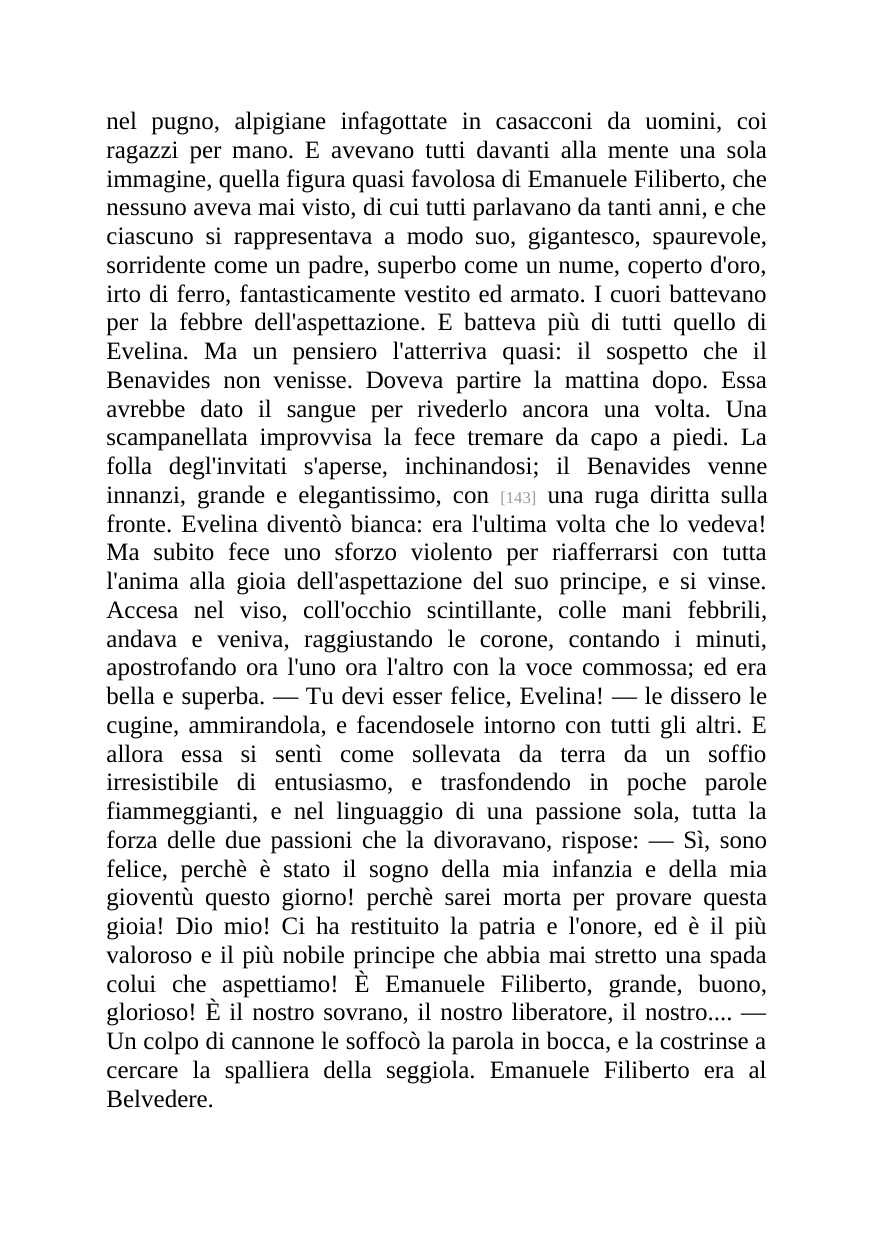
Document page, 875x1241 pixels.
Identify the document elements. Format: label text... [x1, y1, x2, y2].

text nel pugno, alpigiane infagottate in casacconi da uomini, coi ragazzi per mano. E avevano tutti davanti alla mente una sola immagine, quella figura quasi favolosa di Emanuele Filiberto, che nessuno aveva mai visto, di cui tutti parlavano da tanti anni, e che ciascuno si rappresentava a modo suo, gigantesco, spaurevole, sorridente come un padre, superbo come un nume, coperto d'oro, irto di ferro, fantasticamente vestito ed armato. I cuori battevano per la febbre dell'aspettazione. E batteva più di tutti quello di Evelina. Ma un pensiero l'atterriva quasi: il sospetto che il Benavides non venisse. Doveva partire la mattina dopo. Essa avrebbe dato il sangue per rivederlo ancora una volta. Una scampanellata improvvisa la fece tremare da capo a piedi. La folla degl'invitati s'aperse, inchinandosi; il Benavides venne innanzi, grande e elegantissimo, con [143] una ruga diritta sulla fronte. Evelina diventò bianca: era l'ultima volta che lo vedeva! Ma subito fece uno sforzo violento per riafferrarsi con tutta l'anima alla gioia dell'aspettazione del suo principe, e si vinse. Accesa nel viso, coll'occhio scintillante, colle mani febbrili, andava e veniva, raggiustando le corone, contando i minuti, apostrofando ora l'uno ora l'altro con la voce commossa; ed era bella e superba. — Tu devi esser felice, Evelina! — le dissero le cugine, ammirandola, e facendosele intorno con tutti gli altri. E allora essa si sentì come sollevata da terra da un soffio irresistibile di entusiasmo, e trasfondendo in poche parole fiammeggianti, e nel linguaggio di una passione sola, tutta la forza delle due passioni che la divoravano, rispose: — Sì, sono felice, perchè è stato il sogno della mia infanzia e della mia gioventù questo giorno! perchè sarei morta per provare questa gioia! Dio mio! Ci ha restituito la patria e l'onore, ed è il più valoroso e il più nobile principe che abbia mai stretto una spada colui che aspettiamo! È Emanuele Filiberto, grande, buono, glorioso! È il nostro sovrano, il nostro liberatore, il nostro.... — Un colpo di cannone le soffocò la parola in bocca, e la costrinse a cercare la spalliera della seggiola. Emanuele Filiberto era al Belvedere. [106, 106, 768, 1112]
